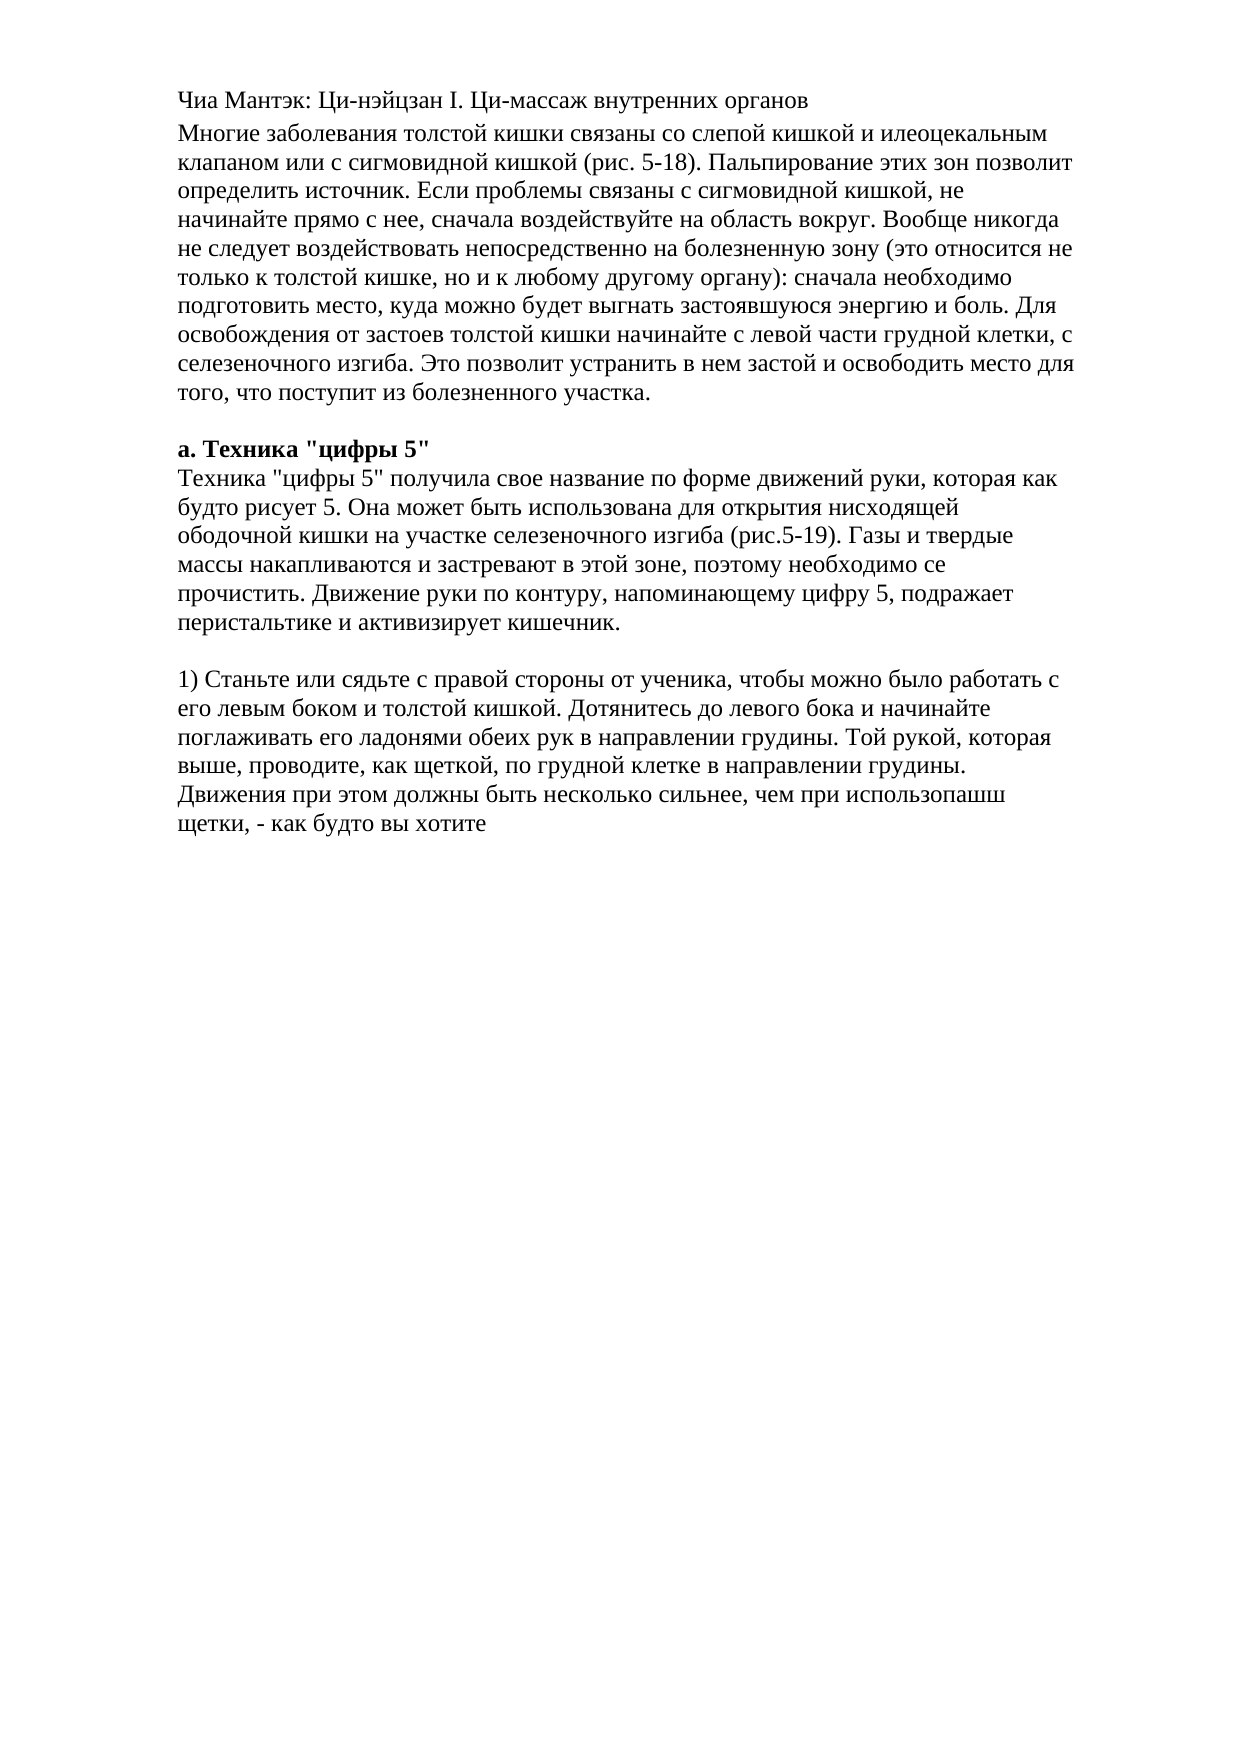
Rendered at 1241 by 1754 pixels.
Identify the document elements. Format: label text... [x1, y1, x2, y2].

text Многие заболевания толстой кишки связаны со слепой кишкой и илеоцекальным клапаном или с сигмовидной кишкой (рис. 5-18). Пальпирование этих зон позволит определить источник. Если проблемы связаны с сигмовидной кишкой, не начинайте прямо с нее, сначала воздействуйте на область вокруг. Вообще никогда не следует воздействовать непосредственно на болезненную зону (это относится не только к толстой кишке, но и к любому другому органу): сначала необходимо подготовить место, куда можно будет выгнать застоявшуюся энергию и боль. Для освобождения от застоев толстой кишки начинайте с левой части грудной клетки, с селезеночного изгиба. Это позволит устранить в нем застой и освободить место для того, что поступит из болезненного участка. а. Техника "цифры 5" Техника "цифры 5" получила свое название по форме движений руки, которая как будто рисует 5. Она может быть использована для открытия нисходящей ободочной кишки на участке селезеночного изгиба (рис.5-19). Газы и твердые массы накапливаются и застревают в этой зоне, поэтому необходимо се прочистить. Движение руки по контуру, напоминающему цифру 5, подражает перистальтике и активизирует кишечник. 1) Станьте или сядьте с правой стороны от ученика, чтобы можно было работать с его левым боком и толстой кишкой. Дотянитесь до левого бока и начинайте поглаживать его ладонями обеих рук в направлении грудины. Той рукой, которая выше, проводите, как щеткой, по грудной клетке в направлении грудины. Движения при этом должны быть несколько сильнее, чем при использопашш щетки, - как будто вы хотите [177, 118, 1076, 837]
